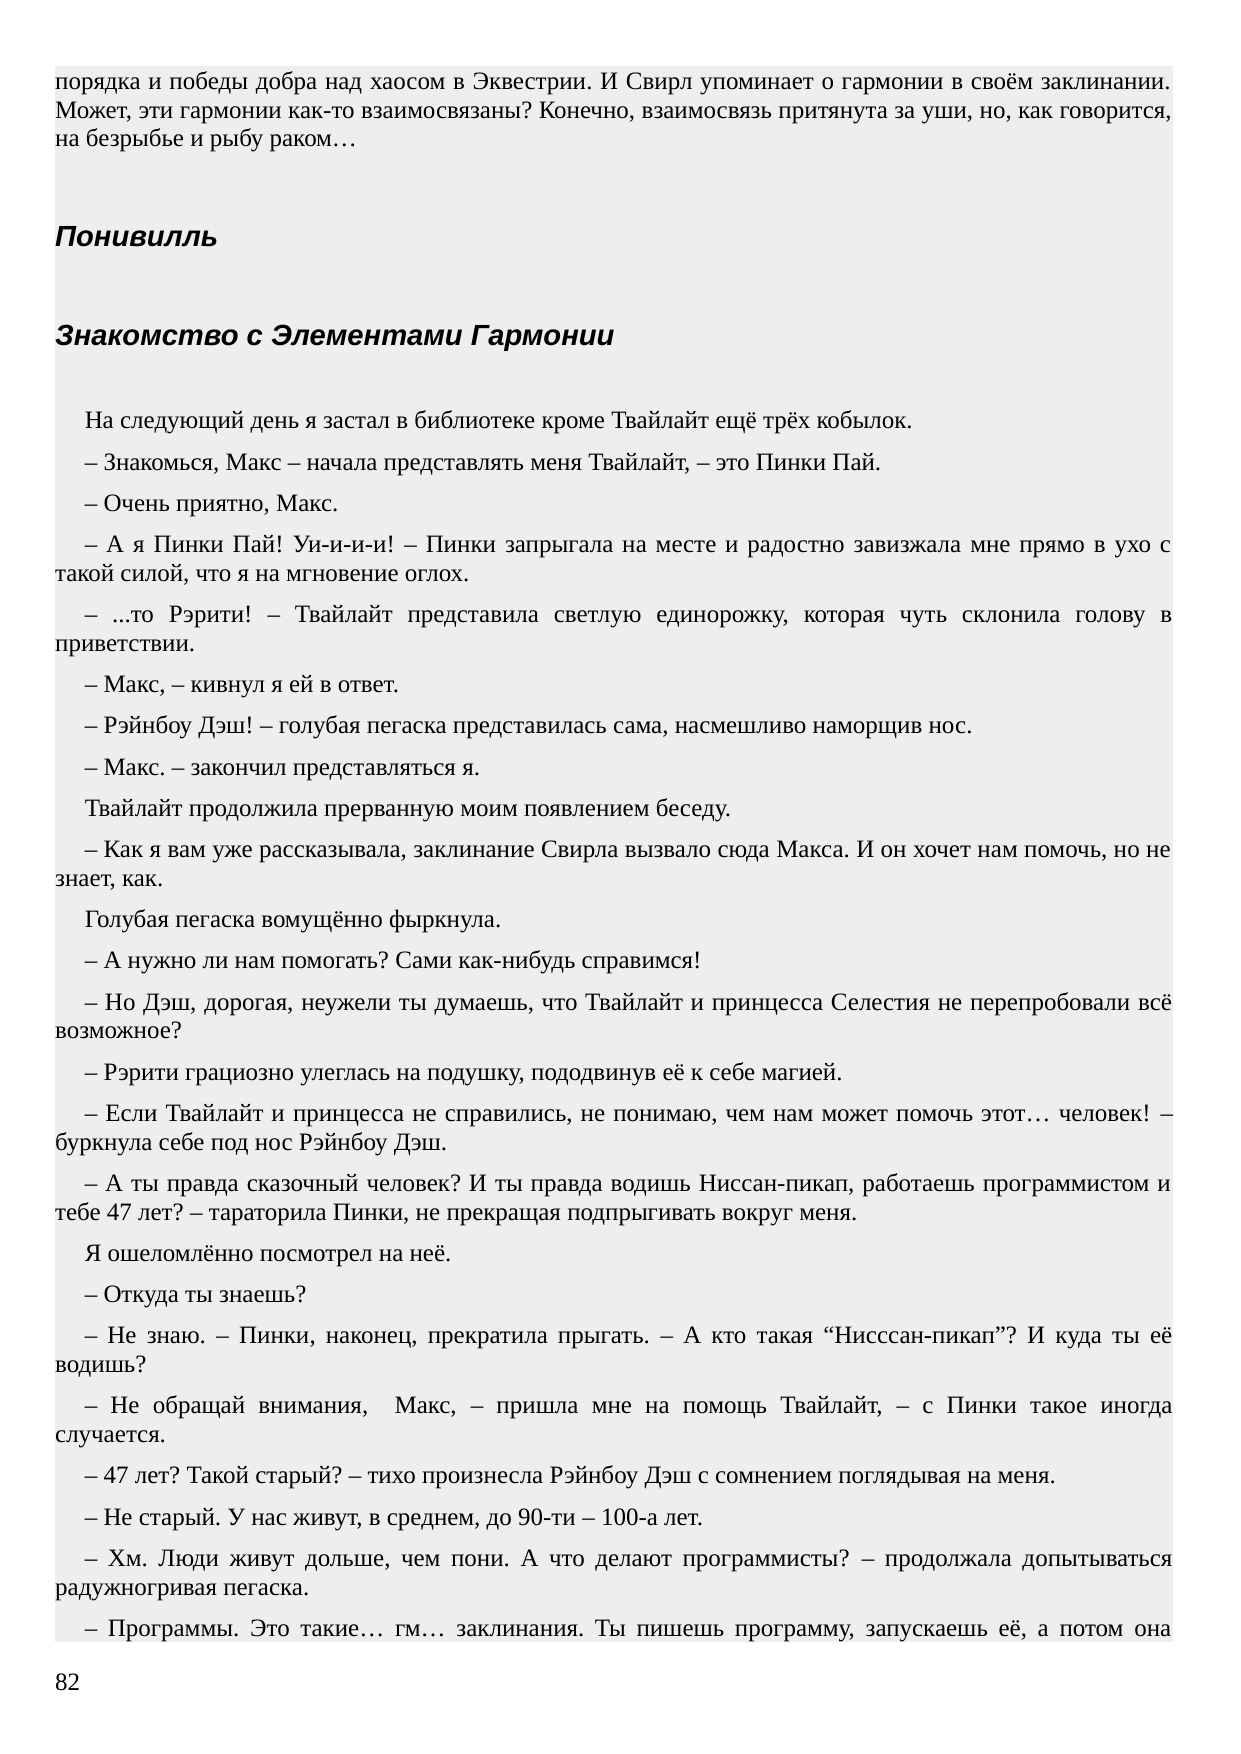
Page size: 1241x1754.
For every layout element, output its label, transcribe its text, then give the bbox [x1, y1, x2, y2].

text – Рэйнбоу Дэш! – голубая пегаска представилась сама, насмешливо наморщив нос. [55, 711, 1173, 739]
text – Не обращай внимания, Макс, – пришла мне на помощь Твайлайт, – с Пинки такое иногда случается. [55, 1391, 1173, 1448]
text – Хм. Люди живут дольше, чем пони. А что делают программисты? – продолжала допытываться радужногривая пегаска. [55, 1543, 1173, 1601]
text – А ты правда сказочный человек? И ты правда водишь Ниссан-пикап, работаешь программистом и тебе 47 лет? – тараторила Пинки, не прекращая подпрыгивать вокруг меня. [55, 1168, 1173, 1226]
text – Макс, – кивнул я ей в ответ. [55, 669, 1173, 698]
text – А нужно ли нам помогать? Сами как-нибудь справимся! [55, 946, 1173, 974]
text – А я Пинки Пай! Уи-и-и-и! – Пинки запрыгала на месте и радостно завизжала мне прямо в ухо с такой силой, что я на мгновение оглох. [55, 529, 1173, 587]
text порядка и победы добра над хаосом в Эквестрии. И Свирл упоминает о гармонии в своём заклинании. Может, эти гармонии как-то взаимосвязаны? Конечно, взаимосвязь притянута за уши, но, как говорится, на безрыбье и рыбу раком… [55, 66, 1173, 152]
text Голубая пегаска вомущённо фыркнула. [55, 904, 1173, 933]
text – Макс. – закончил представляться я. [55, 752, 1173, 781]
text – Но Дэш, дорогая, неужели ты думаешь, что Твайлайт и принцесса Селестия не перепробовали всё возможное? [55, 987, 1173, 1044]
text Я ошеломлённо посмотрел на неё. [55, 1238, 1173, 1267]
text На следующий день я застал в библиотеке кроме Твайлайт ещё трёх кобылок. [55, 406, 1173, 434]
text – Не знаю. – Пинки, наконец, прекратила прыгать. – А кто такая “Нисссан-пикап”? И куда ты её водишь? [55, 1321, 1173, 1378]
subtitle Знакомство с Элементами Гармонии [55, 318, 1173, 352]
text – Как я вам уже рассказывала, заклинание Свирла вызвало сюда Макса. И он хочет нам помочь, но не знает, как. [55, 834, 1173, 892]
text – 47 лет? Такой старый? – тихо произнесла Рэйнбоу Дэш с сомнением поглядывая на меня. [55, 1461, 1173, 1489]
text – Не старый. У нас живут, в среднем, до 90-ти – 100-а лет. [55, 1502, 1173, 1531]
text – Очень приятно, Макс. [55, 488, 1173, 517]
text – Если Твайлайт и принцесса не справились, не понимаю, чем нам может помочь этот… человек! – буркнула себе под нос Рэйнбоу Дэш. [55, 1098, 1173, 1156]
text – ...то Рэрити! – Твайлайт представила светлую единорожку, которая чуть склонила голову в приветствии. [55, 599, 1173, 657]
text – Откуда ты знаешь? [55, 1279, 1173, 1308]
text Твайлайт продолжила прерванную моим появлением беседу. [55, 793, 1173, 822]
subtitle Понивилль [55, 218, 1173, 252]
text – Программы. Это такие… гм… заклинания. Ты пишешь программу, запускаешь её, а потом она [55, 1613, 1173, 1642]
text – Знакомься, Макс – начала представлять меня Твайлайт, – это Пинки Пай. [55, 447, 1173, 476]
text – Рэрити грациозно улеглась на подушку, пододвинув её к себе магией. [55, 1057, 1173, 1086]
